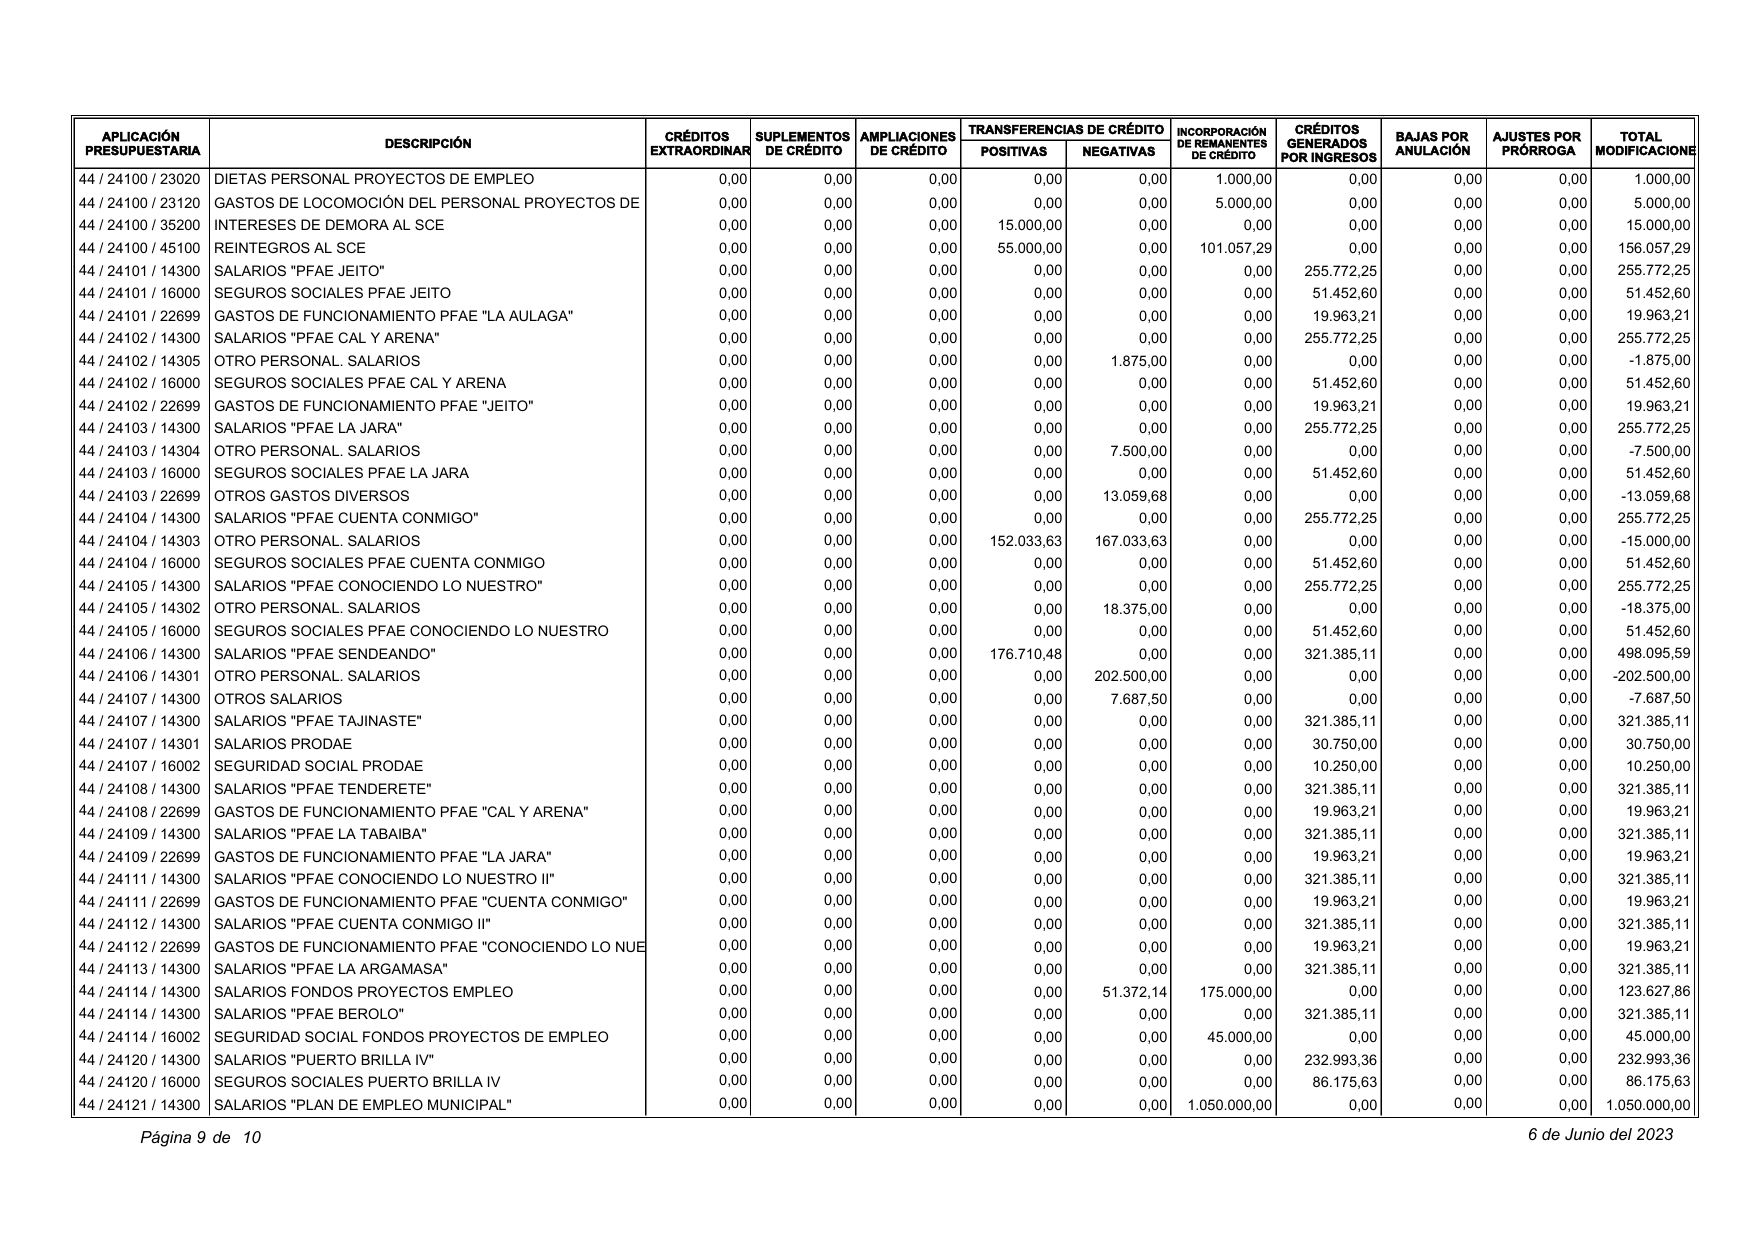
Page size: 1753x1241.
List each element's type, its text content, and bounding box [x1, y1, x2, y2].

text 4 [79, 1050, 109, 1067]
text 4 [79, 825, 109, 842]
text 0,00 [1454, 578, 1504, 594]
text 0,00 [1034, 669, 1084, 685]
text 4 / 24111 / 14300 SALARIOS "PFAE CONOCIENDO LO NUESTRO II" [87, 872, 671, 888]
text 0,00 [719, 465, 769, 482]
text 4 [79, 803, 109, 819]
text 0,00 [929, 960, 979, 977]
text 152.033,63 [989, 533, 1084, 550]
text 0,00 [1244, 308, 1294, 324]
text 0,00 [929, 1028, 979, 1044]
text 0,00 [929, 690, 979, 707]
text 0,00 [824, 578, 874, 594]
text 0,00 [1454, 1095, 1504, 1112]
text 0,00 [929, 915, 979, 932]
text 0,00 [929, 893, 979, 909]
text 0,00 [719, 983, 769, 999]
text 0,00 [1349, 669, 1399, 685]
text 4 / 24104 / 16000 SEGUROS SOCIALES PFAE CUENTA CONMIGO [87, 556, 570, 572]
text 0,00 [824, 218, 874, 234]
text 19.963,21 [1312, 849, 1399, 865]
text 7.687,50 [1111, 691, 1189, 707]
text 0,00 [824, 713, 874, 729]
text 0,00 [1139, 646, 1189, 662]
text 4 [79, 758, 109, 774]
text 0,00 [1034, 1029, 1084, 1046]
text EXTRAORDINAR DE CRÉDITO [650, 144, 867, 158]
text 0,00 [1244, 376, 1294, 392]
text 0,00 [1244, 759, 1294, 775]
text 4 [79, 645, 109, 662]
text 0,00 [1244, 827, 1294, 843]
text 0,00 [1034, 624, 1084, 640]
text 4 / 24107 / 14300 OTROS SALARIOS [87, 691, 368, 708]
text 4 / 24103 / 16000 SEGUROS SOCIALES PFAE LA JARA [87, 466, 494, 482]
text 0,00 [1559, 420, 1609, 437]
text 0,00 [929, 848, 979, 864]
text 19.963,21 [1626, 804, 1713, 820]
text 0,00 [929, 171, 979, 187]
text 0,00 [719, 353, 769, 369]
text 0,00 [824, 1028, 874, 1044]
text 0,00 [929, 420, 979, 437]
text 0,00 [1244, 691, 1294, 708]
text 0,00 [1244, 849, 1294, 865]
text 0,00 [929, 668, 979, 684]
text 0,00 [1559, 1050, 1609, 1067]
text APLICACIÓN [102, 130, 219, 144]
text 0,00 [1454, 308, 1504, 324]
text 0,00 [929, 713, 979, 729]
text 4 [79, 218, 87, 234]
text 0,00 [1454, 443, 1504, 459]
text DE CRÉDITO [1191, 149, 1283, 161]
text 0,00 [719, 285, 769, 302]
text 0,00 [1454, 983, 1504, 999]
text 0,00 [1244, 353, 1294, 369]
text 0,00 [1244, 601, 1294, 617]
text 4 [79, 240, 87, 257]
text 0,00 [824, 825, 874, 842]
text 0,00 [1559, 803, 1609, 819]
text 0,00 [929, 465, 979, 482]
text 0,00 [929, 1095, 979, 1112]
text 0,00 [1139, 286, 1189, 302]
text 30.750,00 [1312, 736, 1399, 753]
text 0,00 [1244, 488, 1294, 505]
text 4 / 24112 / 22699 GASTOS DE FUNCIONAMIENTO PFAE "CONOCIENDO LO NUE [87, 939, 671, 955]
text 0,00 [1244, 781, 1294, 798]
text 4 [79, 285, 109, 302]
text 255.772,25 [1304, 263, 1399, 279]
text 0,00 [929, 600, 979, 617]
text 0,00 [929, 555, 979, 572]
text 0,00 [824, 195, 874, 212]
text 0,00 [1139, 872, 1189, 888]
text -13.059,68 [1621, 488, 1712, 505]
text 4 [79, 195, 87, 212]
text 0,00 [1139, 939, 1189, 956]
text 0,00 [719, 960, 769, 977]
text 0,00 [1139, 736, 1189, 753]
text 4 [79, 578, 87, 594]
text 0,00 [1559, 195, 1609, 212]
text -18.375,00 [1621, 601, 1712, 617]
text 0,00 [719, 938, 769, 954]
text 0,00 [719, 1005, 769, 1022]
text 4 [79, 600, 109, 617]
text 19.963,21 [1626, 939, 1713, 955]
text DESCRIPCIÓN [385, 137, 490, 151]
text 0,00 [1454, 330, 1504, 347]
text 321.385,11 [1304, 826, 1399, 843]
text 0,00 [1139, 714, 1189, 730]
text 0,00 [1559, 510, 1609, 527]
text SUPLEMENTOS AMPLIACIONES [755, 130, 981, 144]
text 1.000,00 [1634, 171, 1712, 187]
text 0,00 [929, 263, 979, 279]
text 321.385,11 [1618, 961, 1713, 978]
text 0,00 [824, 735, 874, 752]
text 0,00 [1454, 1073, 1504, 1089]
text 0,00 [1454, 623, 1504, 639]
text 0,00 [1454, 195, 1504, 212]
text 4 / 24106 / 14300 SALARIOS "PFAE SENDEANDO" [87, 646, 634, 662]
text 0,00 [1454, 1005, 1504, 1022]
text BAJAS POR [1395, 130, 1490, 144]
text 0,00 [1244, 511, 1294, 527]
text 0,00 [1559, 443, 1609, 459]
text 0,00 [1244, 736, 1294, 753]
text 0,00 [1559, 735, 1609, 752]
text 0,00 [719, 308, 769, 324]
text 0,00 [1139, 1052, 1189, 1068]
text 0,00 [1454, 1028, 1504, 1044]
text 0,00 [1454, 420, 1504, 437]
text 0,00 [1349, 984, 1399, 1000]
text 0,00 [929, 218, 979, 234]
text 0,00 [1454, 735, 1504, 752]
text 4 [79, 1005, 109, 1022]
text 4 [79, 398, 87, 414]
text 19.963,21 [1626, 308, 1713, 324]
text 0,00 [1559, 1028, 1609, 1044]
text 4 / 24114 / 14300 SALARIOS FONDOS PROYECTOS EMPLEO [87, 984, 671, 1000]
text 0,00 [824, 870, 874, 887]
text 0,00 [929, 443, 979, 459]
text 0,00 [1034, 939, 1084, 956]
text 0,00 [719, 758, 769, 774]
text 0,00 [719, 780, 769, 797]
text 0,00 [1454, 668, 1504, 684]
text 0,00 [824, 488, 874, 504]
text 0,00 [929, 1005, 979, 1022]
text 4 [79, 308, 87, 324]
text 0,00 [1034, 466, 1084, 482]
text 0,00 [1034, 984, 1084, 1001]
text 4 [79, 488, 87, 504]
text 0,00 [1454, 803, 1504, 819]
text 0,00 [824, 983, 874, 999]
text 0,00 [719, 645, 769, 662]
text 0,00 [929, 578, 979, 594]
text 0,00 [1559, 1005, 1609, 1022]
text 321.385,11 [1304, 1007, 1399, 1023]
text 0,00 [1139, 1007, 1189, 1023]
text 0,00 [1559, 623, 1609, 639]
text 19.963,21 [1312, 398, 1399, 414]
text 0,00 [1559, 690, 1609, 707]
text 0,00 [929, 240, 979, 257]
text 0,00 [929, 510, 979, 527]
text 0,00 [1244, 714, 1294, 730]
text 0,00 [1034, 511, 1084, 527]
text 4 / 24104 / 14300 SALARIOS "PFAE CUENTA CONMIGO" [87, 511, 503, 527]
text 0,00 [1034, 331, 1084, 347]
text 4 [79, 893, 109, 909]
text 0,00 [1349, 1097, 1399, 1113]
text 498.095,59 [1618, 646, 1712, 662]
text 0,00 [1034, 714, 1084, 730]
text AJUSTES POR [1493, 130, 1599, 144]
text 0,00 1.050.000,00 [1559, 1097, 1712, 1113]
text 19.963,21 [1626, 894, 1713, 910]
text 0,00 [1034, 579, 1084, 595]
text 0,00 [1559, 780, 1609, 797]
text 4 / 24100 / 45100 REINTEGROS AL SCE [87, 240, 665, 257]
text 0,00 [1244, 263, 1294, 279]
text 0,00 [824, 510, 874, 527]
text 0,00 [929, 308, 979, 324]
text 0,00 [1244, 286, 1294, 302]
text 0,00 [1349, 353, 1399, 369]
text 0,00 [1559, 668, 1609, 684]
text 0,00 [1559, 488, 1609, 504]
text 0,00 [929, 758, 979, 774]
text 0,00 [1034, 488, 1084, 505]
text 0,00 [719, 893, 769, 909]
text 51.452,60 [1312, 556, 1399, 572]
text 4 [79, 510, 109, 527]
text 1.000,00 [1215, 171, 1294, 187]
text 0,00 [1034, 353, 1084, 369]
text 0,00 [1559, 555, 1609, 572]
text 0,00 [1034, 556, 1084, 572]
text 4 / 24108 / 22699 GASTOS DE FUNCIONAMIENTO PFAE "CAL Y ARENA" [87, 804, 613, 820]
text PRESUPUESTARIA [85, 144, 219, 158]
text 0,00 [1139, 1029, 1189, 1046]
text 0,00 [1559, 1073, 1609, 1089]
text 0,00 [1034, 894, 1084, 910]
text 0,00 [719, 623, 769, 639]
text 0,00 [1349, 1029, 1399, 1046]
text TOTAL [1620, 130, 1715, 144]
text 0,00 [1559, 938, 1609, 954]
text 86.175,63 [1626, 1074, 1713, 1090]
text 0,00 [1454, 870, 1504, 887]
text 51.452,60 [1312, 624, 1399, 640]
text 0,00 [1034, 263, 1084, 279]
text 4 [79, 263, 87, 279]
text 0,00 [929, 780, 979, 797]
text 321.385,11 [1618, 826, 1713, 843]
text 6 de Junio del 2023 [1527, 1126, 1698, 1144]
text 15.000,00 [997, 218, 1084, 234]
text CRÉDITOS [664, 130, 755, 144]
text 321.385,11 [1304, 916, 1399, 933]
text 0,00 [1454, 645, 1504, 662]
text 51.452,60 [1626, 376, 1713, 392]
text 4 [79, 780, 109, 797]
text 0,00 [1244, 466, 1294, 482]
text 0,00 [1349, 601, 1399, 617]
text 0,00 [1559, 848, 1609, 864]
text 175.000,00 [1199, 984, 1294, 1001]
text 0,00 [1034, 691, 1084, 708]
text 4 / 24109 / 22699 GASTOS DE FUNCIONAMIENTO PFAE "LA JARA" [87, 849, 671, 865]
text 0,00 [1139, 466, 1189, 482]
picture [72, 116, 1698, 1117]
text 0,00 [1034, 1052, 1084, 1068]
text 4 / 24104 / 14303 OTRO PERSONAL. SALARIOS [87, 533, 503, 550]
text 0,00 [1139, 556, 1189, 572]
text 0,00 [719, 803, 769, 819]
text 0,00 [1454, 960, 1504, 977]
text 0,00 [929, 488, 979, 504]
text 0,00 [719, 735, 769, 752]
text 0,00 [1244, 556, 1294, 572]
text 0,00 [1349, 443, 1399, 459]
text 0,00 [1244, 421, 1294, 437]
text 0,00 [1244, 624, 1294, 640]
text 0,00 [824, 1073, 874, 1089]
text 4 [79, 915, 109, 932]
text 0,00 [719, 195, 769, 212]
text 51.452,60 [1626, 623, 1712, 640]
text 4 / 24113 / 14300 SALARIOS "PFAE LA ARGAMASA" [87, 962, 671, 978]
text POSITIVAS NEGATIVAS [981, 144, 1189, 158]
text -15.000,00 [1621, 533, 1712, 550]
text 0,00 [1559, 983, 1609, 999]
text 255.772,25 [1618, 511, 1712, 527]
text -1.875,00 [1629, 353, 1713, 369]
text 101.057,29 [1199, 241, 1294, 257]
text 0,00 [1034, 443, 1084, 459]
text 0,00 [824, 420, 874, 437]
text 4 [79, 735, 109, 752]
text 0,00 [1559, 600, 1609, 617]
text 0,00 [719, 240, 769, 257]
text 0,00 [1034, 827, 1084, 843]
text 0,00 [1034, 1097, 1084, 1113]
text 255.772,25 [1304, 331, 1399, 347]
text 4 [79, 1028, 109, 1044]
text 0,00 [1139, 171, 1189, 187]
text 4 / 24105 / 14302 OTRO PERSONAL. SALARIOS [87, 601, 570, 617]
text 0,00 [719, 555, 769, 572]
text 0,00 [929, 1073, 979, 1089]
text 0,00 [1139, 195, 1189, 212]
text 0,00 [1244, 962, 1294, 978]
text 4 / 24114 / 16002 SEGURIDAD SOCIAL FONDOS PROYECTOS DE EMPLEO [87, 1029, 634, 1046]
text 51.452,60 [1626, 466, 1712, 482]
text 19.963,21 [1312, 308, 1399, 324]
text 0,00 [824, 353, 874, 369]
text 4 / 24100 / 23120 GASTOS DE LOCOMOCIÓN DEL PERSONAL PROYECTOS DE [87, 195, 665, 212]
text 176.710,48 [989, 646, 1084, 662]
text 321.385,11 [1304, 781, 1399, 798]
text 0,00 [1139, 624, 1189, 640]
text 0,00 [1454, 533, 1504, 549]
text 0,00 [824, 848, 874, 864]
text 0,00 [719, 171, 769, 187]
text 51.372,14 [1102, 984, 1189, 1001]
text 321.385,11 [1304, 871, 1399, 888]
text 0,00 [1244, 1074, 1294, 1091]
text CRÉDITOS [1294, 123, 1396, 137]
text 4 / 24102 / 22699 GASTOS DE FUNCIONAMIENTO PFAE "JEITO" [87, 398, 558, 414]
text 0,00 [929, 735, 979, 752]
text 0,00 [1559, 533, 1609, 549]
text 0,00 [824, 780, 874, 797]
text 0,00 [824, 645, 874, 662]
text 0,00 [1034, 1074, 1084, 1091]
text 0,00 [1139, 759, 1189, 775]
text 0,00 [1454, 848, 1504, 864]
text 0,00 [1349, 241, 1399, 257]
text 0,00 [1559, 465, 1609, 482]
text 0,00 [719, 1050, 769, 1067]
text 0,00 [719, 533, 769, 549]
text 4 [79, 713, 109, 729]
text 0,00 [1559, 960, 1609, 977]
text 0,00 [1559, 825, 1609, 842]
text 0,00 [1454, 263, 1504, 279]
text 0,00 [929, 870, 979, 887]
text 0,00 [929, 330, 979, 347]
text 0,00 [1454, 690, 1504, 707]
text DE REMANENTES [1177, 138, 1283, 149]
text 0,00 [1244, 218, 1294, 234]
text 0,00 [719, 848, 769, 864]
text 4 / 24101 / 14300 SALARIOS "PFAE JEITO" [87, 263, 409, 279]
text 0,00 [824, 623, 874, 639]
text 0,00 [1454, 218, 1504, 234]
text 321.385,11 [1618, 781, 1713, 798]
text 19.963,21 [1312, 894, 1399, 910]
text 4 / 24121 / 14300 SALARIOS "PLAN DE EMPLEO MUNICIPAL" [87, 1097, 537, 1113]
text 0,00 [1034, 376, 1084, 392]
text 0,00 [1559, 398, 1609, 414]
text 0,00 [824, 893, 874, 909]
text 0,00 [1034, 1007, 1084, 1023]
text 0,00 [719, 1095, 769, 1112]
text -7.687,50 [1629, 691, 1712, 707]
text 0,00 [824, 398, 874, 414]
text 232.993,36 [1304, 1052, 1399, 1068]
text 0,00 [1034, 308, 1084, 324]
text 0,00 [1139, 331, 1189, 347]
text 5.000,00 [1215, 195, 1294, 212]
text 0,00 [824, 555, 874, 572]
text 321.385,11 [1304, 714, 1399, 730]
text 0,00 [1244, 1052, 1294, 1068]
text 123.627,86 [1618, 984, 1713, 1000]
text 0,00 [824, 443, 874, 459]
text 4 / 24100 / 35200 INTERESES DE DEMORA AL SCE [87, 218, 665, 234]
text 0,00 [1139, 917, 1189, 933]
text 4 / 24100 / 23020 DIETAS PERSONAL PROYECTOS DE EMPLEO [87, 171, 665, 187]
text 0,00 [719, 915, 769, 932]
text 255.772,25 [1304, 511, 1399, 527]
text 0,00 [824, 240, 874, 257]
text 19.963,21 [1312, 804, 1399, 820]
text TRANSFERENCIAS DE CRÉDITO [968, 123, 1189, 137]
text 30.750,00 [1626, 736, 1713, 753]
text INCORPORACIÓN [1177, 126, 1283, 138]
text 0,00 [719, 870, 769, 887]
text 0,00 [1349, 171, 1399, 187]
text 86.175,63 [1312, 1074, 1399, 1091]
text 0,00 [1034, 195, 1084, 212]
text 45.000,00 [1626, 1029, 1713, 1045]
text 0,00 [1244, 331, 1294, 347]
text 0,00 [719, 690, 769, 707]
text 4 [79, 983, 109, 999]
text 0,00 [1244, 917, 1294, 933]
text 0,00 [1349, 195, 1399, 212]
text 0,00 [1034, 804, 1084, 820]
text 0,00 [1139, 781, 1189, 798]
text 0,00 [1559, 308, 1609, 324]
text 0,00 [824, 1050, 874, 1067]
text 255.772,25 [1304, 578, 1399, 595]
text 0,00 [1034, 917, 1084, 933]
text 0,00 [1349, 533, 1399, 550]
text 321.385,11 [1618, 916, 1713, 933]
text 0,00 [1454, 758, 1504, 774]
text 0,00 [1139, 579, 1189, 595]
text 4 [79, 690, 109, 707]
text 0,00 [1034, 781, 1084, 798]
text 0,00 [824, 600, 874, 617]
text 4 [79, 623, 109, 639]
text 0,00 [719, 443, 769, 459]
text 51.452,60 [1626, 556, 1712, 572]
text 0,00 [1244, 804, 1294, 820]
text 4 / 24120 / 14300 SALARIOS "PUERTO BRILLA IV" [87, 1052, 634, 1068]
text 51.452,60 [1312, 466, 1399, 482]
text 0,00 [1139, 421, 1189, 437]
text 0,00 [1139, 398, 1189, 414]
text 0,00 [1034, 849, 1084, 865]
text 0,00 [1559, 870, 1609, 887]
text 4 / 24103 / 14300 SALARIOS "PFAE LA JARA" [87, 421, 558, 437]
text 0,00 [1244, 894, 1294, 910]
text 0,00 [1454, 713, 1504, 729]
text 0,00 [1139, 263, 1189, 279]
text 255.772,25 [1618, 330, 1713, 347]
text 0,00 [1454, 398, 1504, 414]
text 156.057,29 [1618, 240, 1713, 257]
text 55.000,00 [997, 240, 1084, 257]
text 4 [79, 1073, 109, 1089]
text 0,00 [1559, 171, 1609, 187]
text 255.772,25 [1618, 578, 1712, 595]
text 0,00 [1559, 330, 1609, 347]
text 0,00 [1244, 443, 1294, 459]
text 4 [79, 465, 109, 482]
text 0,00 [1559, 263, 1609, 279]
text 4 / 24107 / 14301 SALARIOS PRODAE [87, 736, 377, 753]
text -202.500,00 [1613, 668, 1712, 685]
text 4 / 24102 / 14305 OTRO PERSONAL. SALARIOS [87, 353, 445, 369]
text 0,00 [929, 983, 979, 999]
text 0,00 [1349, 488, 1399, 505]
text 10.250,00 [1312, 759, 1399, 775]
text 0,00 [719, 420, 769, 437]
text 51.452,60 [1312, 376, 1399, 392]
text 0,00 [1139, 376, 1189, 392]
text 0,00 [1034, 421, 1084, 437]
text 0,00 [1244, 646, 1294, 662]
text 0,00 [1244, 579, 1294, 595]
text 0,00 [1454, 780, 1504, 797]
text 0,00 [824, 758, 874, 774]
text 4 [79, 420, 109, 437]
text 0,00 [1454, 1050, 1504, 1067]
text 4 / 24111 / 22699 GASTOS DE FUNCIONAMIENTO PFAE "CUENTA CONMIGO" [87, 894, 671, 910]
text 4 [79, 870, 109, 887]
text 0,00 [1034, 286, 1084, 302]
text 0,00 [824, 375, 874, 392]
text 0,00 [1244, 669, 1294, 685]
text 0,00 [1034, 601, 1084, 617]
text 0,00 [1559, 915, 1609, 932]
text 0,00 [929, 1050, 979, 1067]
text 0,00 [1559, 218, 1609, 234]
text 0,00 [1139, 511, 1189, 527]
text 4 / 24114 / 14300 SALARIOS "PFAE BEROLO" [87, 1007, 671, 1023]
text 202.500,00 [1094, 669, 1189, 685]
text 0,00 [1034, 171, 1084, 187]
text 255.772,25 [1618, 263, 1713, 279]
text 0,00 [1034, 398, 1084, 414]
text 4 [79, 353, 87, 369]
text 0,00 [1559, 353, 1609, 369]
text 4 [79, 443, 87, 459]
text 0,00 [1139, 827, 1189, 843]
text 0,00 [1139, 962, 1189, 978]
text ANULACIÓN [1395, 144, 1490, 158]
text 0,00 [1139, 804, 1189, 820]
text 7.500,00 [1110, 443, 1189, 459]
text 0,00 [719, 1073, 769, 1089]
text 19.963,21 [1626, 849, 1713, 865]
text 0,00 [1559, 285, 1609, 302]
text 0,00 [1454, 285, 1504, 302]
text PRÓRROGA [1502, 144, 1595, 158]
text 0,00 [824, 1095, 874, 1112]
text 0,00 [1139, 894, 1189, 910]
text 4 [79, 938, 109, 954]
text 0,00 [719, 218, 769, 234]
text 13.059,68 [1102, 488, 1189, 505]
text 321.385,11 [1618, 1006, 1713, 1023]
text 0,00 [1454, 465, 1504, 482]
text 255.772,25 [1304, 421, 1399, 437]
text 0,00 [1244, 939, 1294, 956]
text 232.993,36 [1618, 1051, 1713, 1068]
text 0,00 [929, 533, 979, 549]
text 4 / 24109 / 14300 SALARIOS "PFAE LA TABAIBA" [87, 827, 613, 843]
text 5.000,00 [1634, 195, 1712, 212]
text GENERADOS [1287, 137, 1395, 151]
text 0,00 [929, 398, 979, 414]
text 4 / 24105 / 14300 SALARIOS "PFAE CONOCIENDO LO NUESTRO" [87, 578, 570, 595]
text 0,00 [1139, 849, 1189, 865]
text 4 / 24101 / 22699 GASTOS DE FUNCIONAMIENTO PFAE "LA AULAGA" [87, 308, 598, 324]
text 19.963,21 [1626, 398, 1713, 414]
text 0,00 [1349, 218, 1399, 234]
text 0,00 [1559, 758, 1609, 774]
text MODIFICACIONE [1595, 144, 1715, 158]
text 0,00 [719, 600, 769, 617]
text 0,00 [824, 330, 874, 347]
text 0,00 [824, 465, 874, 482]
text 0,00 [929, 938, 979, 954]
text 15.000,00 [1626, 218, 1713, 234]
text 0,00 [929, 645, 979, 662]
text 0,00 [1454, 938, 1504, 954]
text 0,00 [824, 263, 874, 279]
text 45.000,00 [1207, 1029, 1294, 1046]
text 0,00 [824, 960, 874, 977]
text 0,00 [824, 668, 874, 684]
text 0,00 [719, 713, 769, 729]
text 0,00 [1139, 308, 1189, 324]
text 0,00 [1244, 533, 1294, 550]
text 0,00 [1559, 240, 1609, 257]
text 0,00 [719, 375, 769, 392]
text DE CRÉDITO [870, 144, 981, 158]
text 0,00 [929, 623, 979, 639]
text 0,00 [929, 825, 979, 842]
text Página 9 de 10 [140, 1129, 285, 1147]
text 0,00 [1559, 375, 1609, 392]
text 4 [79, 960, 109, 977]
text 0,00 [824, 1005, 874, 1022]
text 0,00 [824, 533, 874, 549]
text 4 / 24112 / 14300 SALARIOS "PFAE CUENTA CONMIGO II" [87, 917, 671, 933]
text 0,00 [719, 330, 769, 347]
text 4 / 24101 / 16000 SEGUROS SOCIALES PFAE JEITO [87, 286, 598, 302]
text 4 / 24106 / 14301 OTRO PERSONAL. SALARIOS [87, 669, 445, 685]
text 4 [79, 1095, 109, 1112]
text 0,00 [1454, 240, 1504, 257]
text 0,00 [719, 1028, 769, 1044]
text 0,00 [1034, 759, 1084, 775]
text 0,00 [1454, 375, 1504, 392]
text 4 [79, 330, 109, 347]
text 0,00 [1559, 578, 1609, 594]
text 0,00 [1559, 645, 1609, 662]
text 0,00 [1454, 510, 1504, 527]
text 0,00 [1139, 218, 1189, 234]
text 255.772,25 [1618, 421, 1713, 437]
text 0,00 [824, 803, 874, 819]
text 4 [79, 668, 109, 684]
text 4 / 24105 / 16000 SEGUROS SOCIALES PFAE CONOCIENDO LO NUESTRO [87, 624, 634, 640]
text 167.033,63 [1094, 533, 1189, 550]
text 4 [79, 171, 87, 187]
text 19.963,21 [1312, 939, 1399, 955]
text 0,00 [1244, 1007, 1294, 1023]
text 0,00 [1454, 555, 1504, 572]
text 0,00 [929, 285, 979, 302]
text 51.452,60 [1312, 286, 1399, 302]
text 0,00 [719, 825, 769, 842]
text 4 / 24120 / 16000 SEGUROS SOCIALES PUERTO BRILLA IV [87, 1074, 526, 1091]
text 0,00 [719, 510, 769, 527]
text 4 / 24108 / 14300 SALARIOS "PFAE TENDERETE" [87, 781, 457, 798]
text 4 / 24103 / 14304 OTRO PERSONAL. SALARIOS [87, 443, 445, 459]
text 0,00 [824, 690, 874, 707]
text 18.375,00 [1102, 601, 1189, 617]
text 0,00 [1559, 713, 1609, 729]
text 1.875,00 [1110, 353, 1189, 369]
text POR INGRESOS [1280, 151, 1396, 165]
text 0,00 [824, 938, 874, 954]
text 321.385,11 [1618, 871, 1713, 888]
text 0,00 [929, 803, 979, 819]
text 0,00 [929, 353, 979, 369]
text 0,00 [1454, 600, 1504, 617]
text 0,00 [824, 285, 874, 302]
text 4 / 24107 / 14300 SALARIOS "PFAE TAJINASTE" [87, 714, 447, 730]
text 0,00 [929, 195, 979, 212]
text 0,00 [1454, 893, 1504, 909]
text 4 [79, 533, 87, 549]
text 0,00 [1139, 241, 1189, 257]
text 4 / 24102 / 16000 SEGUROS SOCIALES PFAE CAL Y ARENA [87, 376, 558, 392]
text 0,00 [719, 263, 769, 279]
text 10.250,00 [1626, 759, 1713, 775]
text 4 / 24107 / 16002 SEGURIDAD SOCIAL PRODAE [87, 759, 449, 775]
text 0,00 [1454, 915, 1504, 932]
text 321.385,11 [1618, 714, 1713, 730]
text 4 / 24102 / 14300 SALARIOS "PFAE CAL Y ARENA" [87, 331, 598, 347]
text 51.452,60 [1626, 285, 1713, 302]
text 0,00 [1034, 736, 1084, 753]
text 0,00 [1454, 171, 1504, 187]
text 0,00 [1244, 398, 1294, 414]
text 0,00 [824, 171, 874, 187]
text 0,00 [929, 375, 979, 392]
text 4 [79, 555, 109, 572]
text 4 [79, 848, 109, 864]
text 0,00 1.050.000,00 [1139, 1097, 1294, 1113]
text 0,00 [1454, 488, 1504, 504]
text 0,00 [719, 488, 769, 504]
text 0,00 [719, 398, 769, 414]
text 0,00 [824, 308, 874, 324]
text 0,00 [719, 668, 769, 684]
text 4 / 24103 / 22699 OTROS GASTOS DIVERSOS [87, 488, 494, 505]
text 0,00 [1454, 353, 1504, 369]
text 0,00 [1139, 1074, 1189, 1091]
text 321.385,11 [1304, 961, 1399, 978]
text 0,00 [1349, 691, 1399, 708]
text 4 [79, 375, 109, 392]
text -7.500,00 [1629, 443, 1713, 459]
text 0,00 [1244, 872, 1294, 888]
text 321.385,11 [1304, 646, 1399, 662]
text 0,00 [1034, 962, 1084, 978]
text 0,00 [719, 578, 769, 594]
text 0,00 [1454, 825, 1504, 842]
text 0,00 [1034, 872, 1084, 888]
text 0,00 [824, 915, 874, 932]
text 0,00 [1559, 893, 1609, 909]
